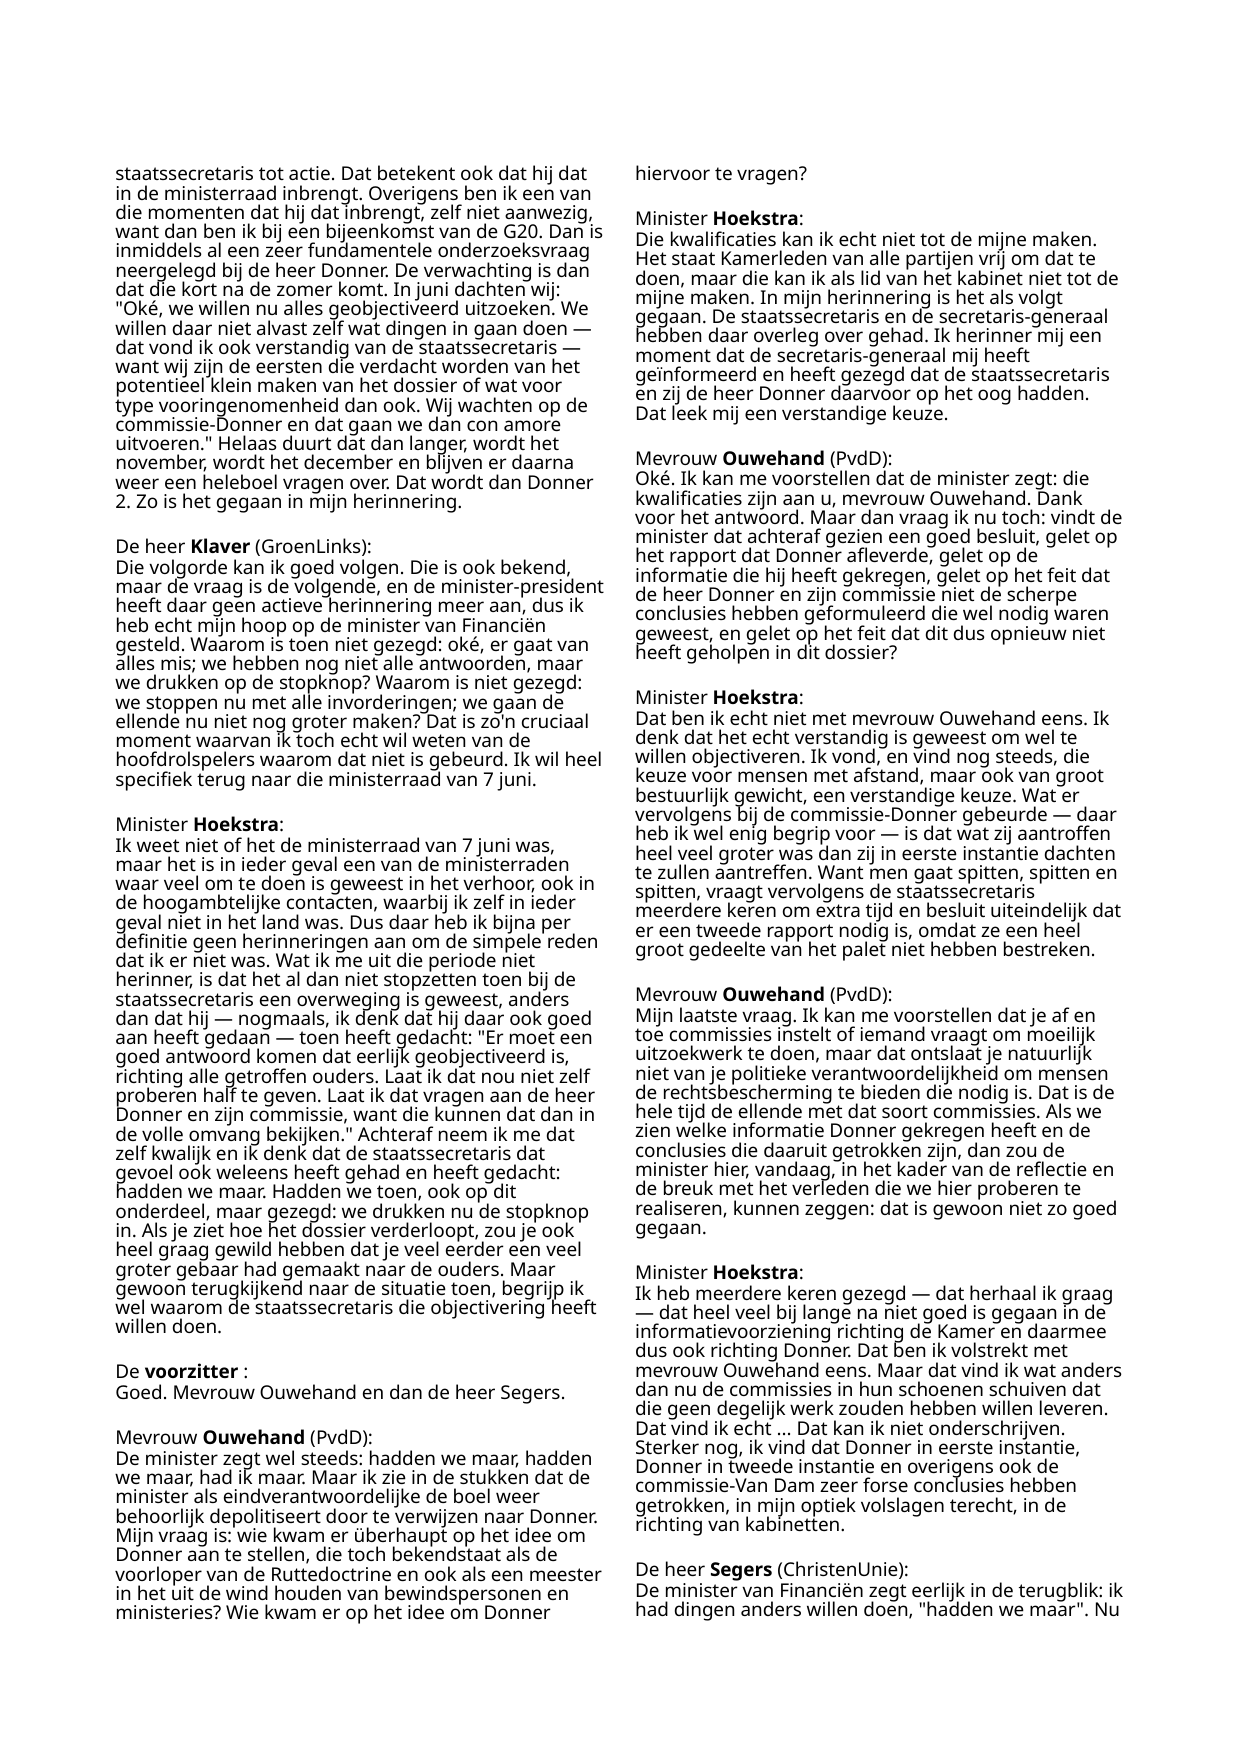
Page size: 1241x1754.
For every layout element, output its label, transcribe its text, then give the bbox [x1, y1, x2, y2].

text Dat ben ik echt niet met mevrouw Ouwehand eens. Ik denk dat het echt verstandig is geweest om wel te willen objectiveren. Ik vond, en vind nog steeds, die keuze voor mensen met afstand, maar ook van groot bestuurlijk gewicht, een verstandige keuze. Wat er vervolgens bij de commissie-Donner gebeurde — daar heb ik wel enig begrip voor — is dat wat zij aantroffen heel veel groter was dan zij in eerste instantie dachten te zullen aantreffen. Want men gaat spitten, spitten en spitten, vraagt vervolgens de staatssecretaris meerdere keren om extra tijd en besluit uiteindelijk dat er een tweede rapport nodig is, omdat ze een heel groot gedeelte van het palet niet hebben bestreken. [635, 710, 1125, 960]
text Mevrouw Ouwehand (PvdD): [635, 981, 1125, 1007]
text Die kwalificaties kan ik echt niet tot de mijne maken. Het staat Kamerleden van alle partijen vrij om dat te doen, maar die kan ik als lid van het kabinet niet tot de mijne maken. In mijn herinnering is het als volgt gegaan. De staatssecretaris en de secretaris-generaal hebben daar overleg over gehad. Ik herinner mij een moment dat de secretaris-generaal mij heeft geïnformeerd en heeft gezegd dat de staatssecretaris en zij de heer Donner daarvoor op het oog hadden. Dat leek mij een verstandige keuze. [635, 231, 1125, 424]
text De minister zegt wel steeds: hadden we maar, hadden we maar, had ik maar. Maar ik zie in de stukken dat de minister als eindverantwoordelijke de boel weer behoorlijk depolitiseert door te verwijzen naar Donner. Mijn vraag is: wie kwam er überhaupt op het idee om Donner aan te stellen, die toch bekendstaat als de voorloper van de Ruttedoctrine en ook als een meester in het uit de wind houden van bewindspersonen en ministeries? Wie kwam er op het idee om Donner [115, 1450, 605, 1623]
text Minister Hoekstra: [635, 684, 1125, 710]
text Mijn laatste vraag. Ik kan me voorstellen dat je af en toe commissies instelt of iemand vraagt om moeilijk uitzoekwerk te doen, maar dat ontslaat je natuurlijk niet van je politieke verantwoordelijkheid om mensen de rechtsbescherming te bieden die nodig is. Dat is de hele tijd de ellende met dat soort commissies. Als we zien welke informatie Donner gekregen heeft en de conclusies die daaruit getrokken zijn, dan zou de minister hier, vandaag, in het kader van de reflectie en de breuk met het verleden die we hier proberen te realiseren, kunnen zeggen: dat is gewoon niet zo goed gegaan. [635, 1007, 1125, 1238]
text Oké. Ik kan me voorstellen dat de minister zegt: die kwalificaties zijn aan u, mevrouw Ouwehand. Dank voor het antwoord. Maar dan vraag ik nu toch: vindt de minister dat achteraf gezien een goed besluit, gelet op het rapport dat Donner afleverde, gelet op de informatie die hij heeft gekregen, gelet op het feit dat de heer Donner en zijn commissie niet de scherpe conclusies hebben geformuleerd die wel nodig waren geweest, en gelet op het feit dat dit dus opnieuw niet heeft geholpen in dit dossier? [635, 470, 1125, 663]
text Minister Hoekstra: [635, 1259, 1125, 1284]
text hiervoor te vragen? [635, 165, 1125, 184]
text Goed. Mevrouw Ouwehand en dan de heer Segers. [115, 1384, 605, 1403]
text De heer Klaver (GroenLinks): [115, 533, 605, 559]
text Mevrouw Ouwehand (PvdD): [115, 1424, 605, 1450]
text Minister Hoekstra: [635, 205, 1125, 231]
text Mevrouw Ouwehand (PvdD): [635, 445, 1125, 470]
text De minister van Financiën zegt eerlijk in de terugblik: ik had dingen anders willen doen, "hadden we maar". Nu [635, 1582, 1125, 1620]
text Minister Hoekstra: [115, 811, 605, 837]
text De voorzitter : [115, 1358, 605, 1384]
text Die volgorde kan ik goed volgen. Die is ook bekend, maar de vraag is de volgende, en de minister-president heeft daar geen actieve herinnering meer aan, dus ik heb echt mijn hoop op de minister van Financiën gesteld. Waarom is toen niet gezegd: oké, er gaat van alles mis; we hebben nog niet alle antwoorden, maar we drukken op de stopknop? Waarom is niet gezegd: we stoppen nu met alle invorderingen; we gaan de ellende nu niet nog groter maken? Dat is zo'n cruciaal moment waarvan ik toch echt wil weten van de hoofdrolspelers waarom dat niet is gebeurd. Ik wil heel specifiek terug naar die ministerraad van 7 juni. [115, 559, 605, 790]
text Ik heb meerdere keren gezegd — dat herhaal ik graag — dat heel veel bij lange na niet goed is gegaan in de informatievoorziening richting de Kamer en daarmee dus ook richting Donner. Dat ben ik volstrekt met mevrouw Ouwehand eens. Maar dat vind ik wat anders dan nu de commissies in hun schoenen schuiven dat die geen degelijk werk zouden hebben willen leveren. Dat vind ik echt ... Dat kan ik niet onderschrijven. Sterker nog, ik vind dat Donner in eerste instantie, Donner in tweede instantie en overigens ook de commissie-Van Dam zeer forse conclusies hebben getrokken, in mijn optiek volslagen terecht, in de richting van kabinetten. [635, 1284, 1125, 1535]
text staatssecretaris tot actie. Dat betekent ook dat hij dat in de ministerraad inbrengt. Overigens ben ik een van die momenten dat hij dat inbrengt, zelf niet aanwezig, want dan ben ik bij een bijeenkomst van de G20. Dan is inmiddels al een zeer fundamentele onderzoeksvraag neergelegd bij de heer Donner. De verwachting is dan dat die kort na de zomer komt. In juni dachten wij: "Oké, we willen nu alles geobjectiveerd uitzoeken. We willen daar niet alvast zelf wat dingen in gaan doen — dat vond ik ook verstandig van de staatssecretaris — want wij zijn de eersten die verdacht worden van het potentieel klein maken van het dossier of wat voor type vooringenomenheid dan ook. Wij wachten op de commissie-Donner en dat gaan we dan con amore uitvoeren." Helaas duurt dat dan langer, wordt het november, wordt het december en blijven er daarna weer een heleboel vragen over. Dat wordt dan Donner 2. Zo is het gegaan in mijn herinnering. [115, 165, 605, 512]
text Ik weet niet of het de ministerraad van 7 juni was, maar het is in ieder geval een van de ministerraden waar veel om te doen is geweest in het verhoor, ook in de hoogambtelijke contacten, waarbij ik zelf in ieder geval niet in het land was. Dus daar heb ik bijna per definitie geen herinneringen aan om de simpele reden dat ik er niet was. Wat ik me uit die periode niet herinner, is dat het al dan niet stopzetten toen bij de staatssecretaris een overweging is geweest, anders dan dat hij — nogmaals, ik denk dat hij daar ook goed aan heeft gedaan — toen heeft gedacht: "Er moet een goed antwoord komen dat eerlijk geobjectiveerd is, richting alle getroffen ouders. Laat ik dat nou niet zelf proberen half te geven. Laat ik dat vragen aan de heer Donner en zijn commissie, want die kunnen dat dan in de volle omvang bekijken." Achteraf neem ik me dat zelf kwalijk en ik denk dat de staatssecretaris dat gevoel ook weleens heeft gehad en heeft gedacht: hadden we maar. Hadden we toen, ook op dit onderdeel, maar gezegd: we drukken nu de stopknop in. Als je ziet hoe het dossier verderloopt, zou je ook heel graag gewild hebben dat je veel eerder een veel groter gebaar had gemaakt naar de ouders. Maar gewoon terugkijkend naar de situatie toen, begrijp ik wel waarom de staatssecretaris die objectivering heeft willen doen. [115, 837, 605, 1338]
text De heer Segers (ChristenUnie): [635, 1556, 1125, 1582]
